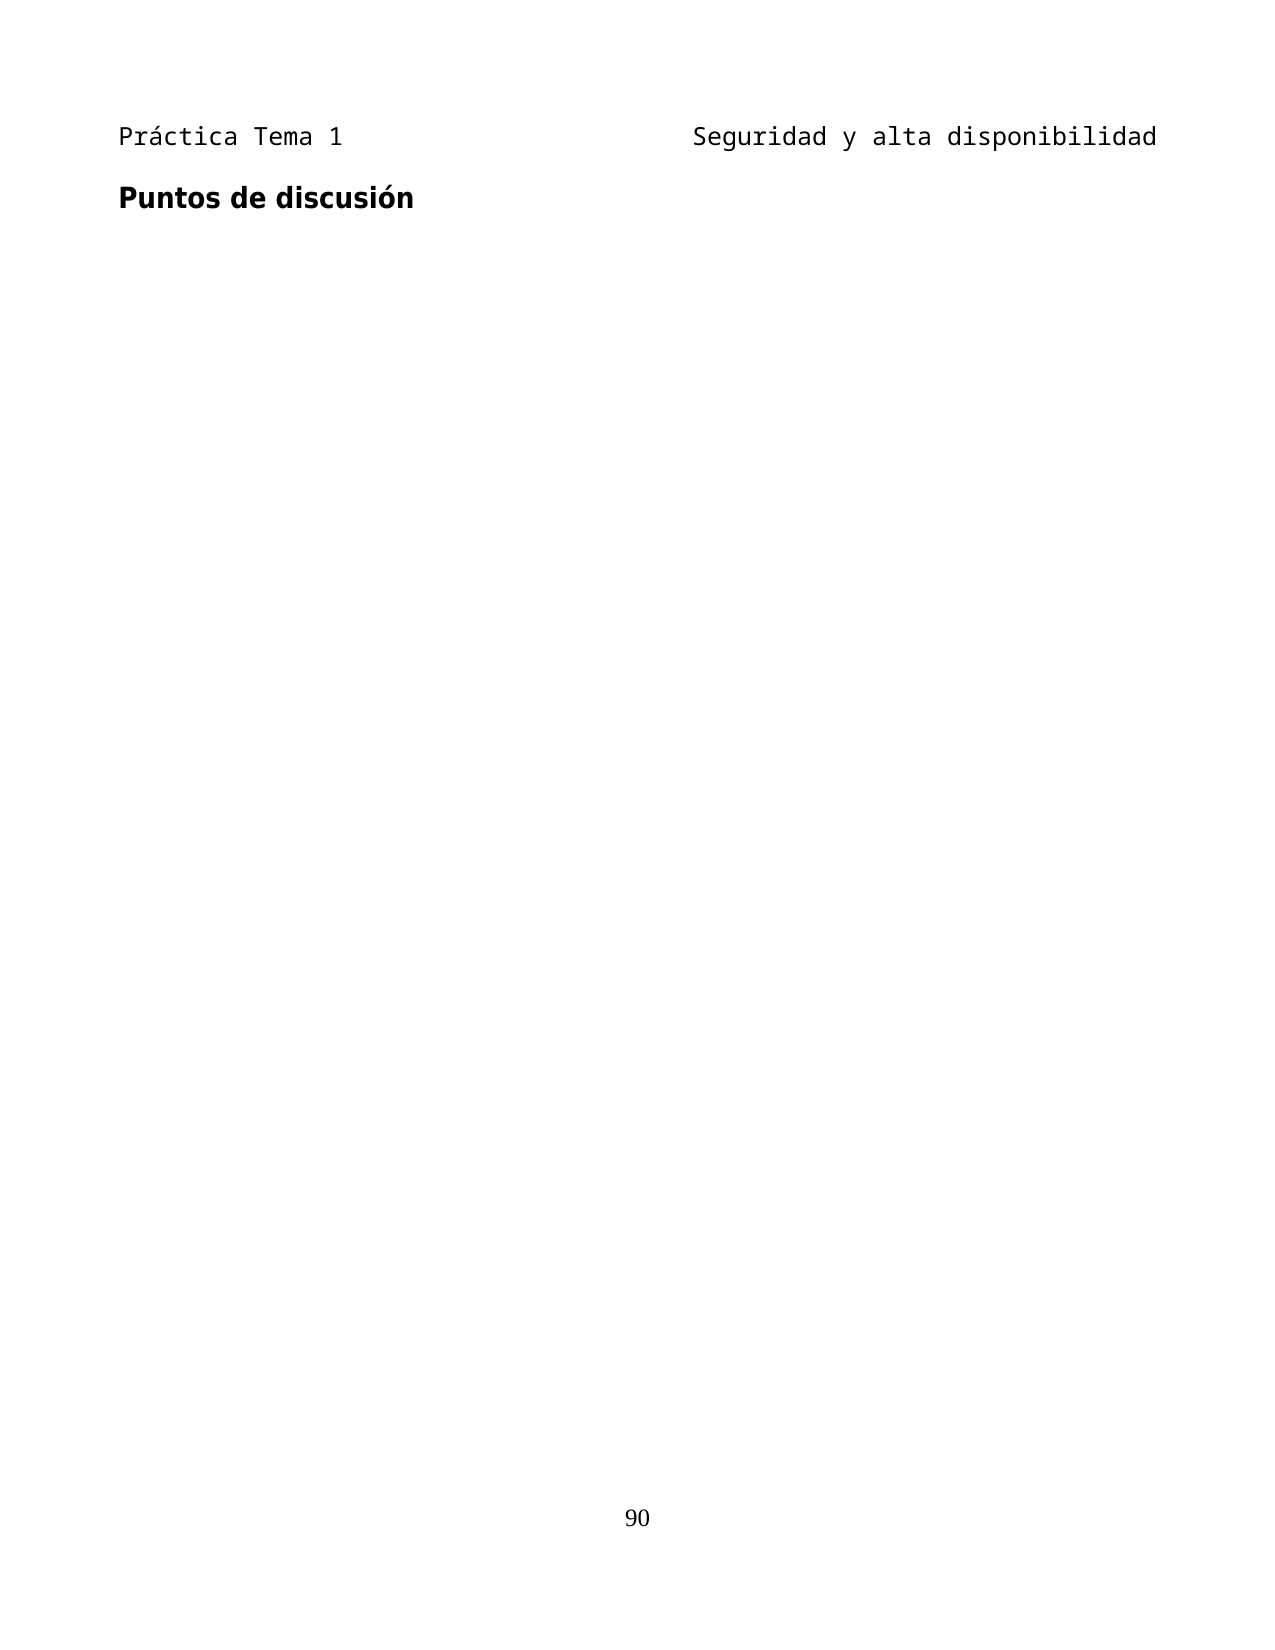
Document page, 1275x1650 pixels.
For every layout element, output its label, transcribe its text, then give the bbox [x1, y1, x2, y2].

text Puntos de discusión [118, 182, 1157, 216]
